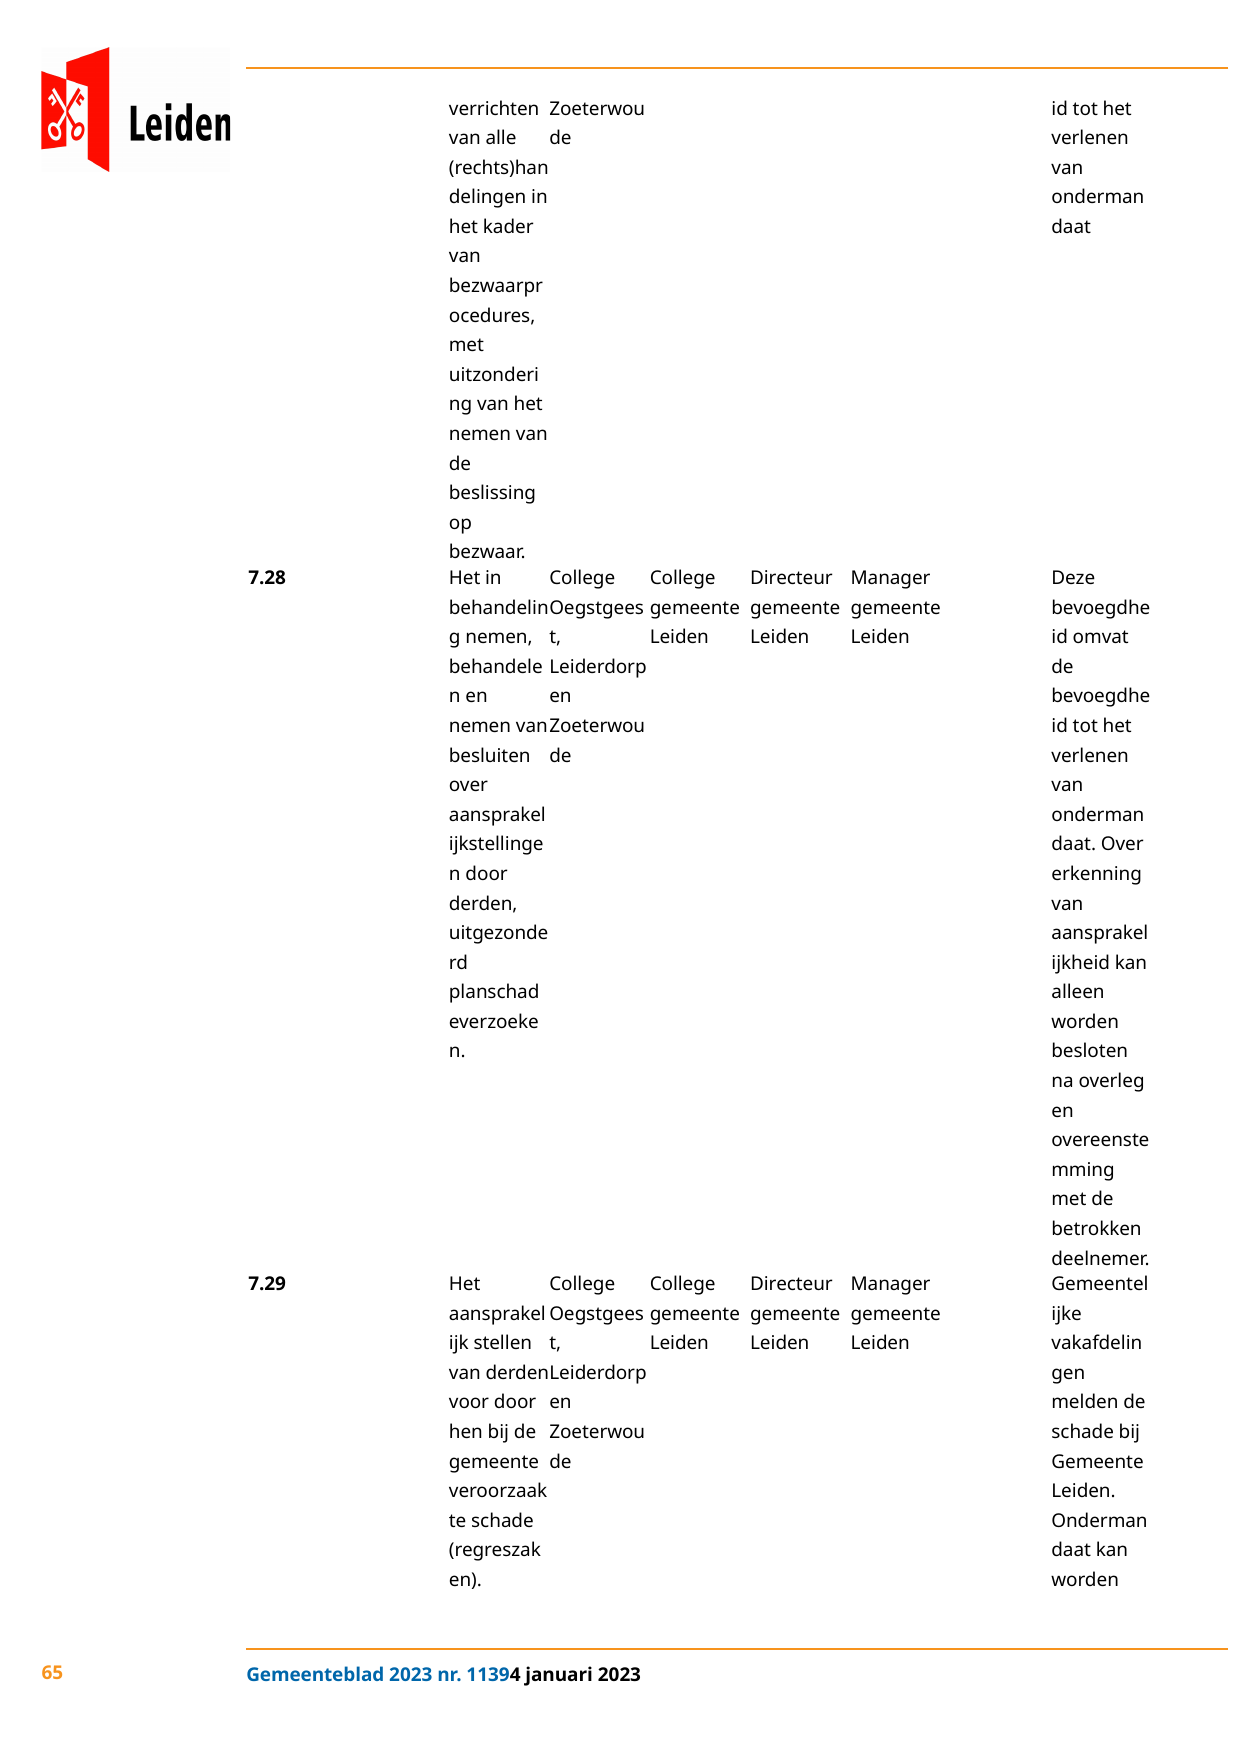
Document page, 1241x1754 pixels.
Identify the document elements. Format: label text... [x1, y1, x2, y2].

table_cell [248, 95, 348, 564]
table_cell Zoeterwoude [549, 95, 649, 564]
table_cell [650, 95, 750, 564]
table_cell [750, 95, 850, 564]
table_cell Manager gemeente Leiden [850, 1270, 951, 1592]
table_cell Directeur gemeente Leiden [750, 1270, 850, 1592]
table_cell Manager gemeente Leiden [850, 564, 951, 1270]
table_cell [348, 1270, 449, 1592]
table_cell [951, 564, 1051, 1270]
table_cell [850, 95, 951, 564]
table_cell College gemeente Leiden [650, 1270, 750, 1592]
table_cell Deze bevoegdheid omvat de bevoegdheid tot het verlenen van ondermandaat. Over erkenning van aansprakelijkheid kan alleen worden besloten na overleg en overeenstemming met de betrokken deelnemer. [1051, 564, 1152, 1270]
table_cell 7.28 [248, 564, 348, 1270]
table_cell id tot het verlenen van ondermandaat [1051, 95, 1152, 564]
table_cell 7.29 [248, 1270, 348, 1592]
table_cell [951, 1270, 1051, 1592]
table_cell College gemeente Leiden [650, 564, 750, 1270]
table_cell Directeur gemeente Leiden [750, 564, 850, 1270]
table_cell [348, 564, 449, 1270]
table_cell [951, 95, 1051, 564]
table_cell Het in behandeling nemen, behandelen en nemen van besluiten over aansprakelijkstellingen door derden, uitgezonderd planschadeverzoeken. [449, 564, 549, 1270]
picture [41, 47, 231, 172]
table_cell Het aansprakelijk stellen van derden voor door hen bij de gemeente veroorzaakte schade (regreszaken). [449, 1270, 549, 1592]
table_cell College Oegstgeest, Leiderdorp en Zoeterwoude [549, 1270, 649, 1592]
table_cell Gemeentelijke vakafdelingen melden de schade bij Gemeente Leiden. Ondermandaat kan worden [1051, 1270, 1152, 1592]
table_cell [348, 95, 449, 564]
table_cell College Oegstgeest, Leiderdorp en Zoeterwoude [549, 564, 649, 1270]
table_cell verrichten van alle (rechts)handelingen in het kader van bezwaarprocedures, met uitzondering van het nemen van de beslissing op bezwaar. [449, 95, 549, 564]
